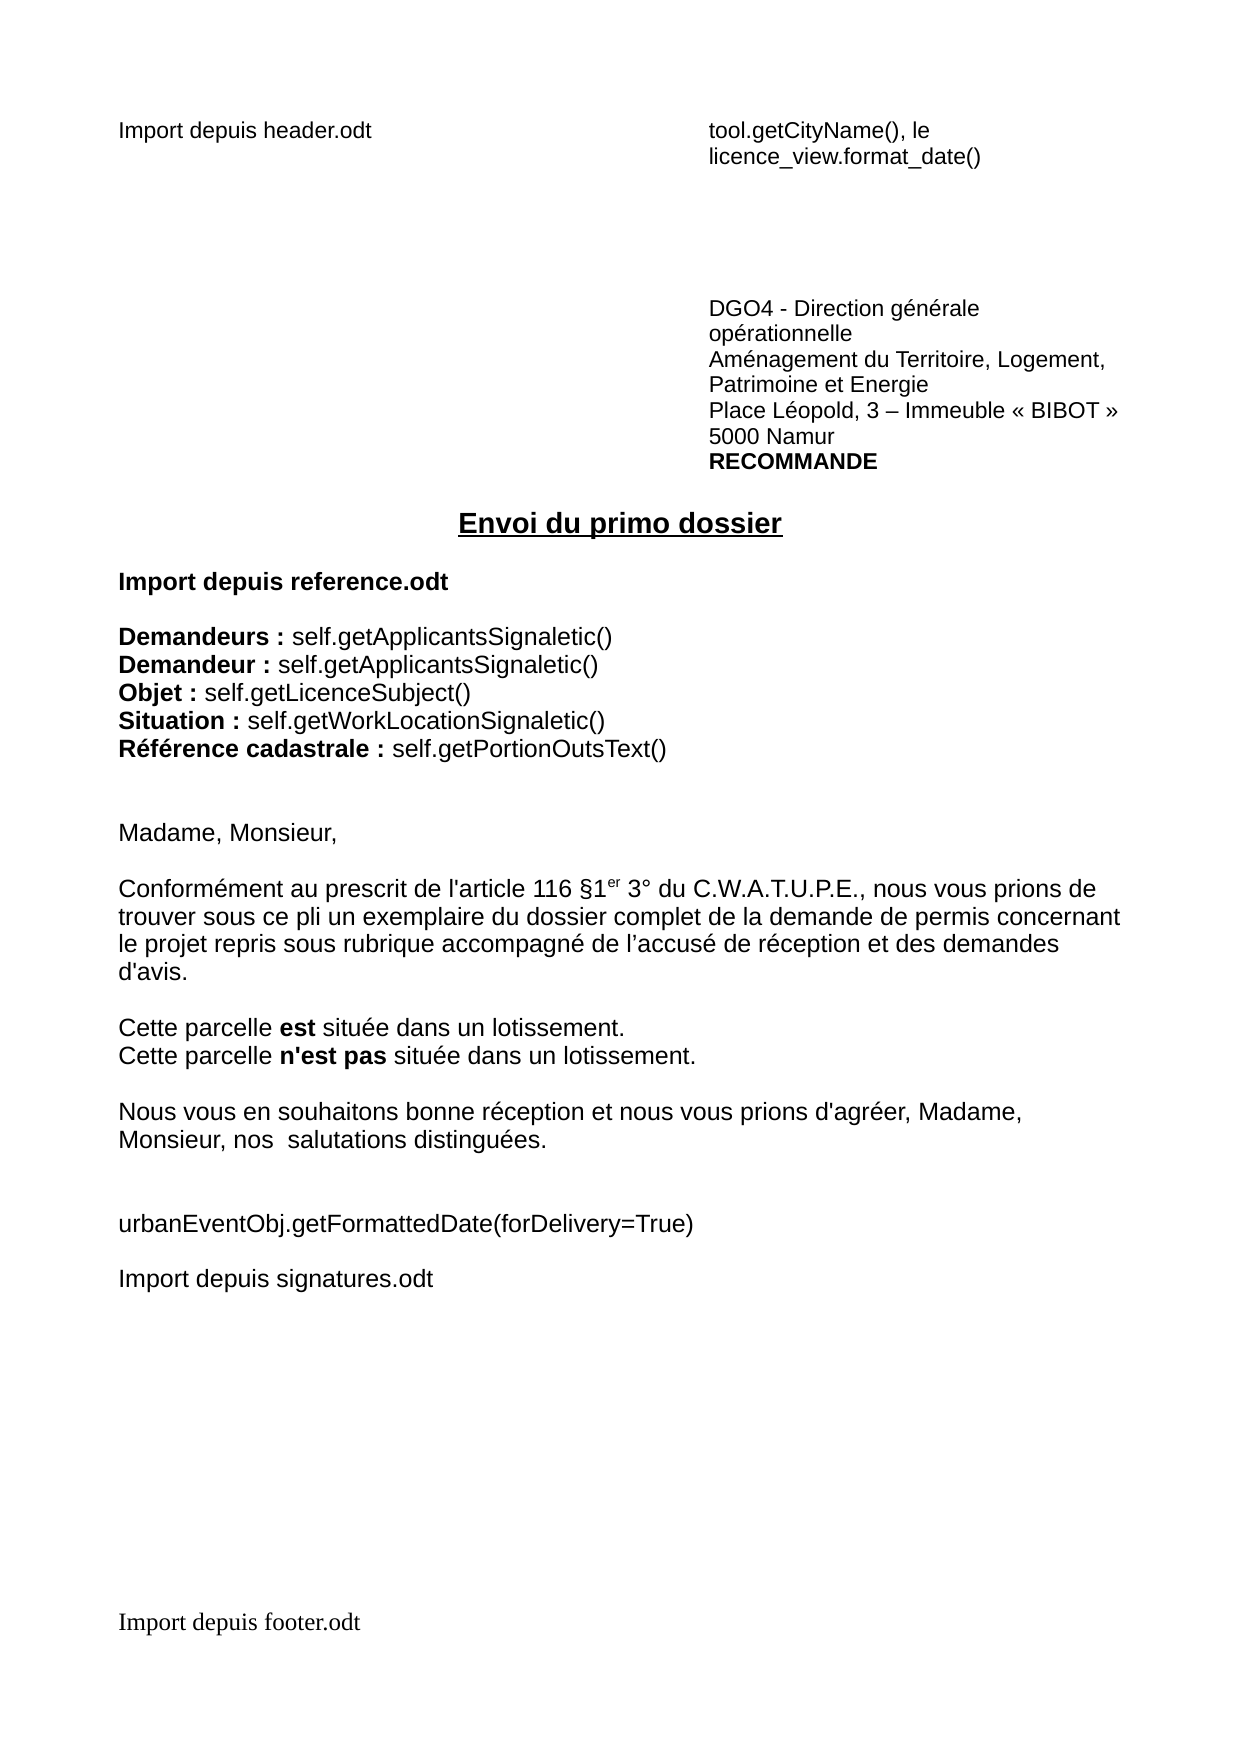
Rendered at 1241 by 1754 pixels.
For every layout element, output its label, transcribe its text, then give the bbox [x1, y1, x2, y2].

text Demandeur : self.getApplicantsSignaletic() [118, 651, 1122, 679]
table_header tool.getCityName(), le licence_view.format_date() DGO4 - Direction générale opérationnelle Aménagement du Territoire, Logement, Patrimoine et Energie Place Léopold, 3 – Immeuble « BIBOT » 5000 Namur RECOMMANDE [709, 118, 1128, 474]
text Objet : self.getLicenceSubject() [118, 679, 1122, 707]
text Import depuis signatures.odt [118, 1265, 1122, 1293]
text Cette parcelle n'est pas située dans un lotissement. [118, 1042, 1122, 1070]
title Envoi du primo dossier [118, 507, 1122, 539]
text Cette parcelle est située dans un lotissement. [118, 1014, 1122, 1042]
text Nous vous en souhaitons bonne réception et nous vous prions d'agréer, Madame, Monsieur, nos salutations distinguées. [118, 1098, 1122, 1154]
text Import depuis reference.odt [118, 567, 1122, 595]
table_header Import depuis header.odt [118, 118, 708, 474]
text Situation : self.getWorkLocationSignaletic() [118, 707, 1122, 735]
text Conformément au prescrit de l'article 116 §1er 3° du C.W.A.T.U.P.E., nous vous prions de trouver sous ce pli un exemplaire du dossier complet de la demande de permis concernant le projet repris sous rubrique accompagné de l’accusé de réception et des demandes d'avis. [118, 874, 1122, 986]
text urbanEventObj.getFormattedDate(forDelivery=True) [118, 1209, 1122, 1237]
text Demandeurs : self.getApplicantsSignaletic() [118, 623, 1122, 651]
text Madame, Monsieur, [118, 819, 1122, 847]
text Référence cadastrale : self.getPortionOutsText() [118, 735, 1122, 763]
